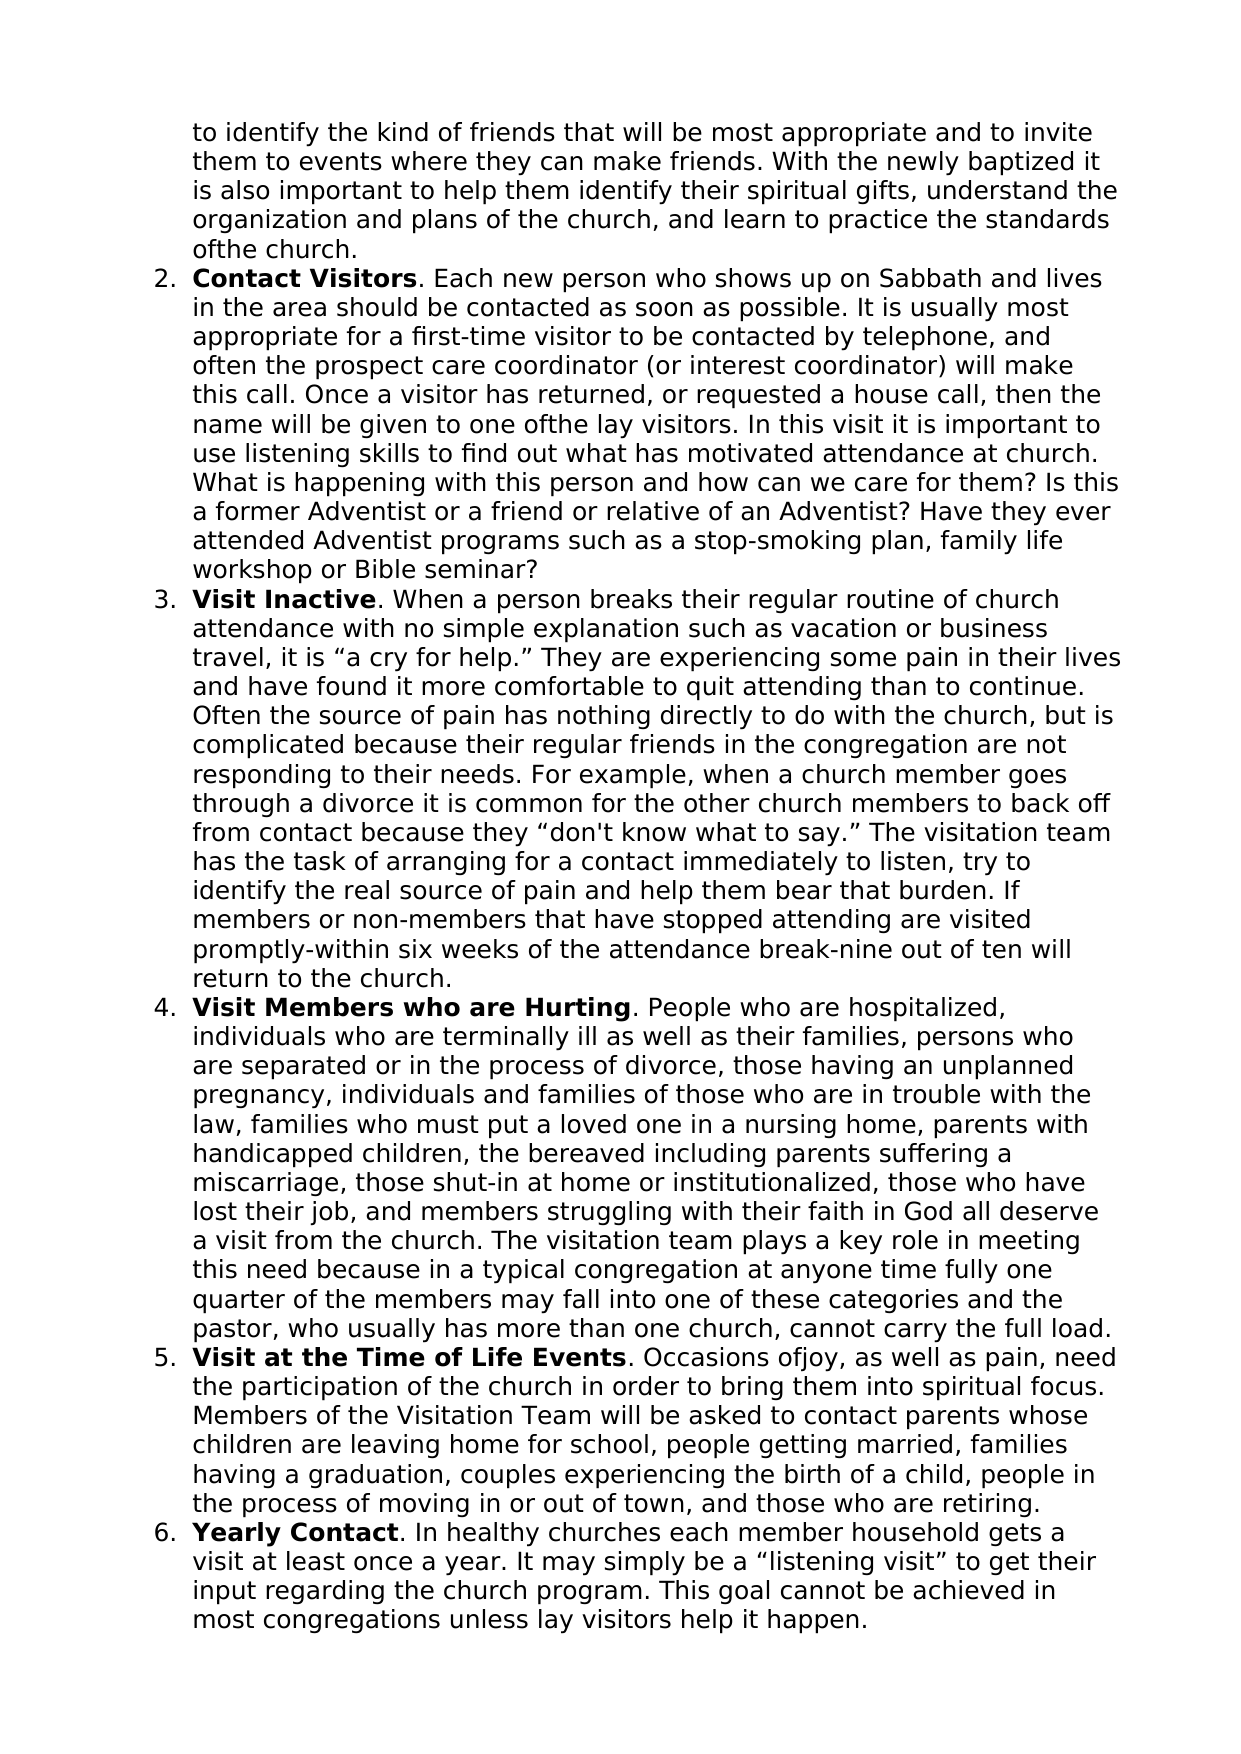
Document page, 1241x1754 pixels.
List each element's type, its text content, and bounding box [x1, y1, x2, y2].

list Visit Members who are Hurting. People who are hospitalized, individuals who are terminally ill as well as their families, persons who are separated or in the process of divorce, those having an unplanned pregnancy, individuals and families of those who are in trouble with the law, families who must put a loved one in a nursing home, parents with handicapped children, the bereaved including parents suffering a miscarriage, those shut-in at home or institutionalized, those who have lost their job, and members struggling with their faith in God all deserve a visit from the church. The visitation team plays a key role in meeting this need because in a typical congregation at anyone time fully one quarter of the members may fall into one of these categories and the pastor, who usually has more than one church, cannot carry the full load. [177, 993, 1122, 1343]
list Yearly Contact. In healthy churches each member household gets a visit at least once a year. It may simply be a “listening visit” to get their input regarding the church program. This goal cannot be achieved in most congregations unless lay visitors help it happen. [177, 1518, 1122, 1635]
list Visit Inactive. When a person breaks their regular routine of church attendance with no simple explanation such as vacation or business travel, it is “a cry for help.” They are experiencing some pain in their lives and have found it more comfortable to quit attending than to continue. Often the source of pain has nothing directly to do with the church, but is complicated because their regular friends in the congregation are not responding to their needs. For example, when a church member goes through a divorce it is common for the other church members to back off from contact because they “don't know what to say.” The visitation team has the task of arranging for a contact immediately to listen, try to identify the real source of pain and help them bear that burden. If members or non-members that have stopped attending are visited promptly-within six weeks of the attendance break-nine out of ten will return to the church. [177, 585, 1122, 993]
list Visit at the Time of Life Events. Occasions ofjoy, as well as pain, need the participation of the church in order to bring them into spiritual focus. Members of the Visitation Team will be asked to contact parents whose children are leaving home for school, people getting married, families having a graduation, couples experiencing the birth of a child, people in the process of moving in or out of town, and those who are retiring. [177, 1343, 1122, 1518]
list to identify the kind of friends that will be most appropriate and to invite them to events where they can make friends. With the newly baptized it is also important to help them identify their spiritual gifts, understand the organization and plans of the church, and learn to practice the standards ofthe church. [177, 118, 1122, 264]
list Contact Visitors. Each new person who shows up on Sabbath and lives in the area should be contacted as soon as possible. It is usually most appropriate for a first-time visitor to be contacted by telephone, and often the prospect care coordinator (or interest coordinator) will make this call. Once a visitor has returned, or requested a house call, then the name will be given to one ofthe lay visitors. In this visit it is important to use listening skills to find out what has motivated attendance at church. What is happening with this person and how can we care for them? Is this a former Adventist or a friend or relative of an Adventist? Have they ever attended Adventist programs such as a stop-smoking plan, family life workshop or Bible seminar? [177, 264, 1122, 585]
